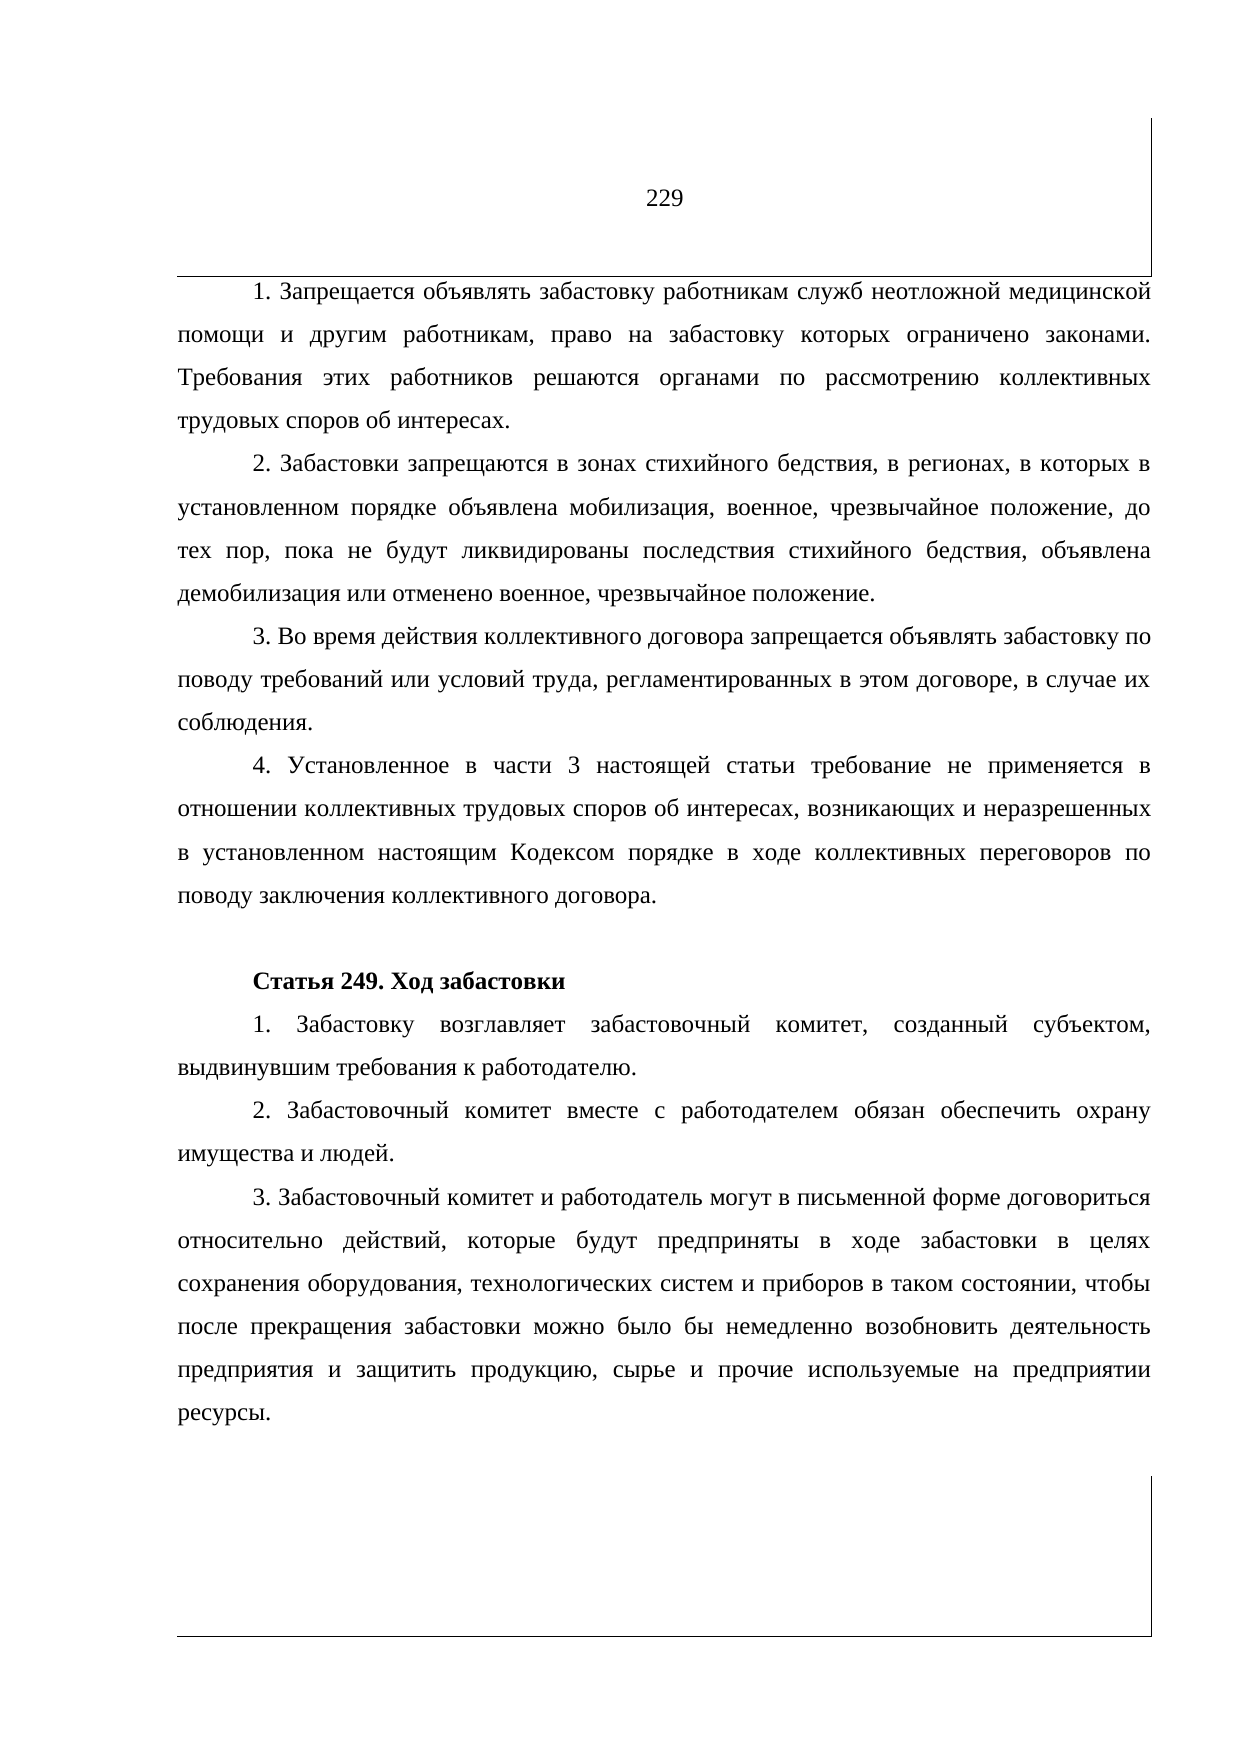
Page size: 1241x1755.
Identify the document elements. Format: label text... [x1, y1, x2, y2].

text 1. Забастовку возглавляет забастовочный комитет, созданный субъектом, выдвинувшим требования к работодателю. [177, 1009, 1152, 1081]
text 1. Запрещается объявлять забастовку работникам служб неотложной медицинской помощи и другим работникам, право на забастовку которых ограничено законами. Требования этих работников решаются органами по рассмотрению коллективных трудовых споров об интересах. [177, 276, 1152, 434]
subtitle Статья 249. Ход забастовки [177, 966, 1152, 995]
text 3. Во время действия коллективного договора запрещается объявлять забастовку по поводу требований или условий труда, регламентированных в этом договоре, в случае их соблюдения. [177, 621, 1152, 736]
text 2. Забастовки запрещаются в зонах стихийного бедствия, в регионах, в которых в установленном порядке объявлена мобилизация, военное, чрезвычайное положение, до тех пор, пока не будут ликвидированы последствия стихийного бедствия, объявлена демобилизация или отменено военное, чрезвычайное положение. [177, 448, 1152, 607]
text 2. Забастовочный комитет вместе с работодателем обязан обеспечить охрану имущества и людей. [177, 1095, 1152, 1167]
text 4. Установленное в части 3 настоящей статьи требование не применяется в отношении коллективных трудовых споров об интересах, возникающих и неразрешенных в установленном настоящим Кодексом порядке в ходе коллективных переговоров по поводу заключения коллективного договора. [177, 750, 1152, 908]
text 3. Забастовочный комитет и работодатель могут в письменной форме договориться относительно действий, которые будут предприняты в ходе забастовки в целях сохранения оборудования, технологических систем и приборов в таком состоянии, чтобы после прекращения забастовки можно было бы немедленно возобновить деятельность предприятия и защитить продукцию, сырье и прочие используемые на предприятии ресурсы. [177, 1182, 1152, 1426]
